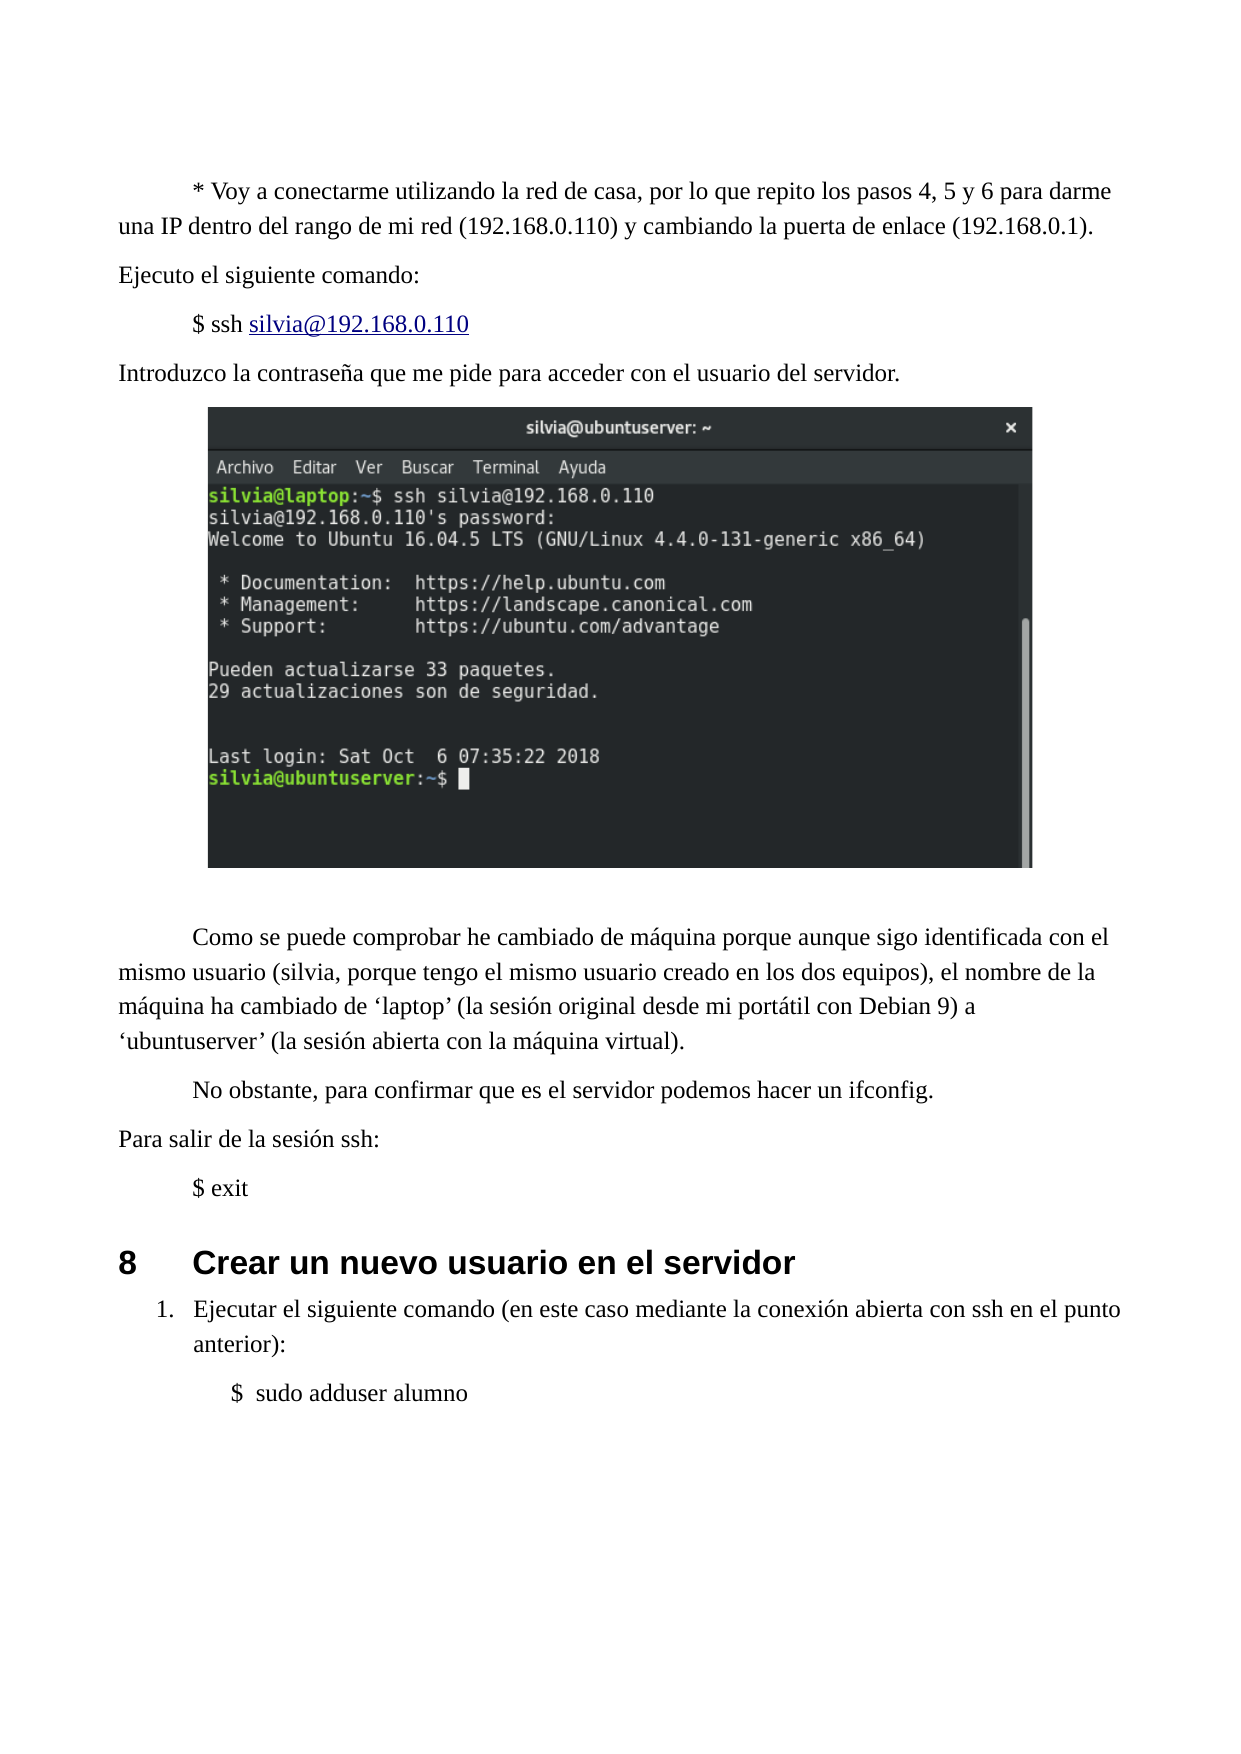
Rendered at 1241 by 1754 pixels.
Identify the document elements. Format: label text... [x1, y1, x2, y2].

list Ejecutar el siguiente comando (en este caso mediante la conexión abierta con ssh en el punto anterior): [156, 1294, 1122, 1357]
text No obstante, para confirmar que es el servidor podemos hacer un ifconfig. [118, 1075, 1122, 1104]
text $ exit [118, 1173, 1122, 1202]
text Como se puede comprobar he cambiado de máquina porque aunque sigo identificada con el mismo usuario (silvia, porque tengo el mismo usuario creado en los dos equipos), el nombre de la máquina ha cambiado de ‘laptop’ (la sesión original desde mi portátil con Debian 9) a ‘ubuntuserver’ (la sesión abierta con la máquina virtual). [118, 922, 1122, 1055]
text Ejecuto el siguiente comando: [118, 260, 1122, 289]
text Para salir de la sesión ssh: [118, 1124, 1122, 1153]
list $ sudo adduser alumno [193, 1378, 1122, 1406]
subtitle Crear un nuevo usuario en el servidor [118, 1243, 1122, 1282]
text * Voy a conectarme utilizando la red de casa, por lo que repito los pasos 4, 5 y 6 para darme una IP dentro del rango de mi red (192.168.0.110) y cambiando la puerta de enlace (192.168.0.1). [118, 176, 1122, 239]
text $ ssh silvia@192.168.0.110 [118, 309, 1122, 338]
text Introduzco la contraseña que me pide para acceder con el usuario del servidor. [118, 358, 1122, 387]
picture [207, 407, 1033, 868]
